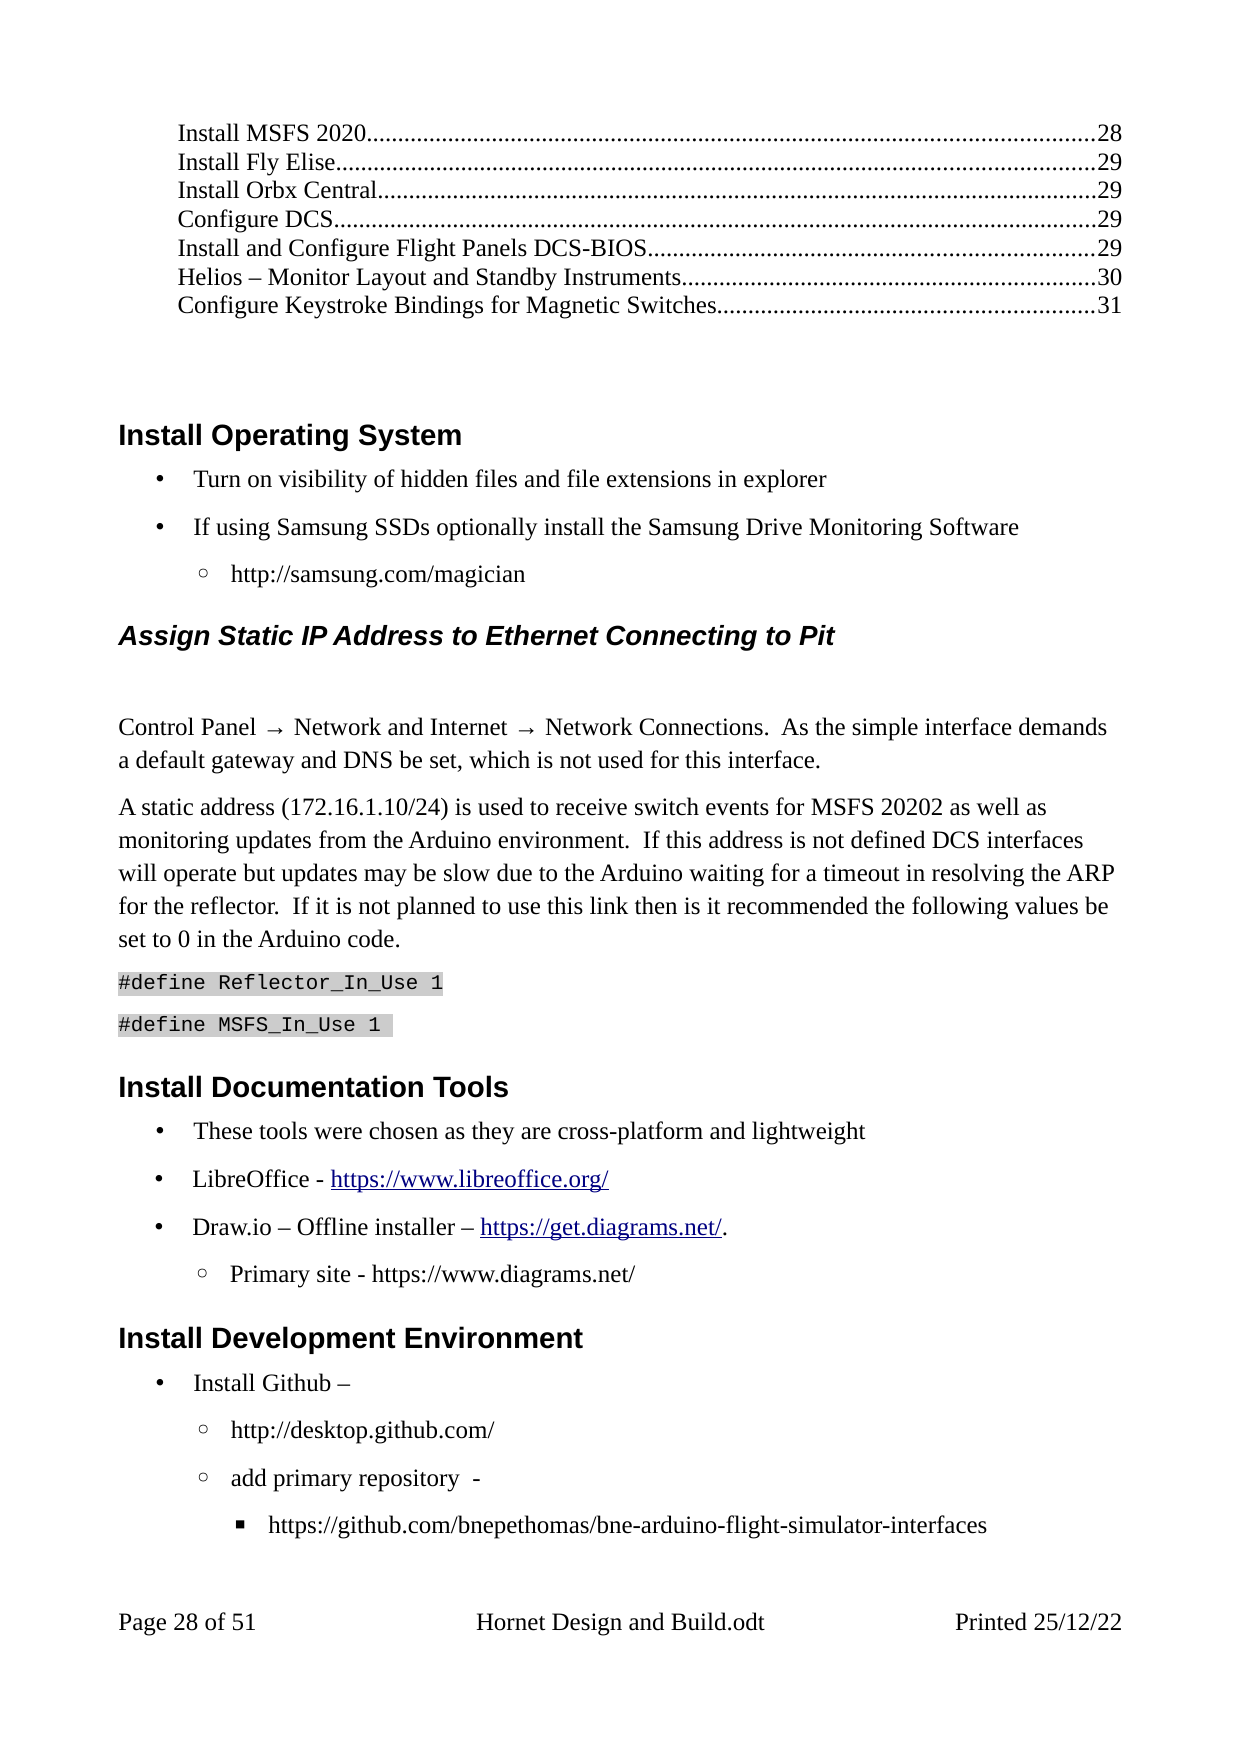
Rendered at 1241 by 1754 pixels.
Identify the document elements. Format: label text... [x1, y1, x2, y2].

list Draw.io – Offline installer – https://get.diagrams.net/. [154, 1212, 1122, 1240]
text Helios – Monitor Layout and Standby Instruments 30 [177, 262, 1122, 291]
text Install Fly Elise 29 [177, 147, 1122, 176]
subtitle Install Operating System [118, 418, 1122, 452]
list https://github.com/bnepethomas/bne-arduino-flight-simulator-interfaces [231, 1510, 1122, 1539]
text Install Orbx Central 29 [177, 176, 1122, 204]
list add primary repository - [193, 1463, 1122, 1492]
text Install and Configure Flight Panels DCS-BIOS 29 [177, 233, 1122, 262]
subtitle Install Documentation Tools [118, 1070, 1122, 1104]
list http://samsung.com/magician [193, 559, 1122, 588]
text A static address (172.16.1.10/24) is used to receive switch events for MSFS 20202 as well as monitoring updates from the Arduino environment. If this address is not defined DCS interfaces will operate but updates may be slow due to the Arduino waiting for a timeout in resolving the ARP for the reflector. If it is not planned to use this link then is it recommended the following values be set to 0 in the Arduino code. [118, 792, 1122, 953]
list LibreOffice - https://www.libreoffice.org/ [154, 1164, 1122, 1193]
text #define Reflector_In_Use 1 [118, 972, 1122, 996]
list Install Github – [156, 1368, 1122, 1396]
subtitle Install Development Environment [118, 1321, 1122, 1355]
text Install MSFS 2020 28 [177, 118, 1122, 147]
text Control Panel → Network and Internet → Network Connections. As the simple interface demands a default gateway and DNS be set, which is not used for this interface. [118, 712, 1122, 773]
list Turn on visibility of hidden files and file extensions in explorer [156, 464, 1122, 493]
text #define MSFS_In_Use 1 [118, 1014, 1122, 1037]
subtitle Assign Static IP Address to Ethernet Connecting to Pit [118, 620, 1122, 652]
list These tools were chosen as they are cross-platform and lightweight [156, 1116, 1122, 1145]
list http://desktop.github.com/ [193, 1415, 1122, 1444]
list If using Samsung SSDs optionally install the Samsung Drive Monitoring Software [156, 512, 1122, 541]
text Configure DCS 29 [177, 204, 1122, 233]
list Primary site - https://www.diagrams.net/ [192, 1259, 1122, 1288]
text Configure Keystroke Bindings for Magnetic Switches 31 [177, 291, 1122, 319]
